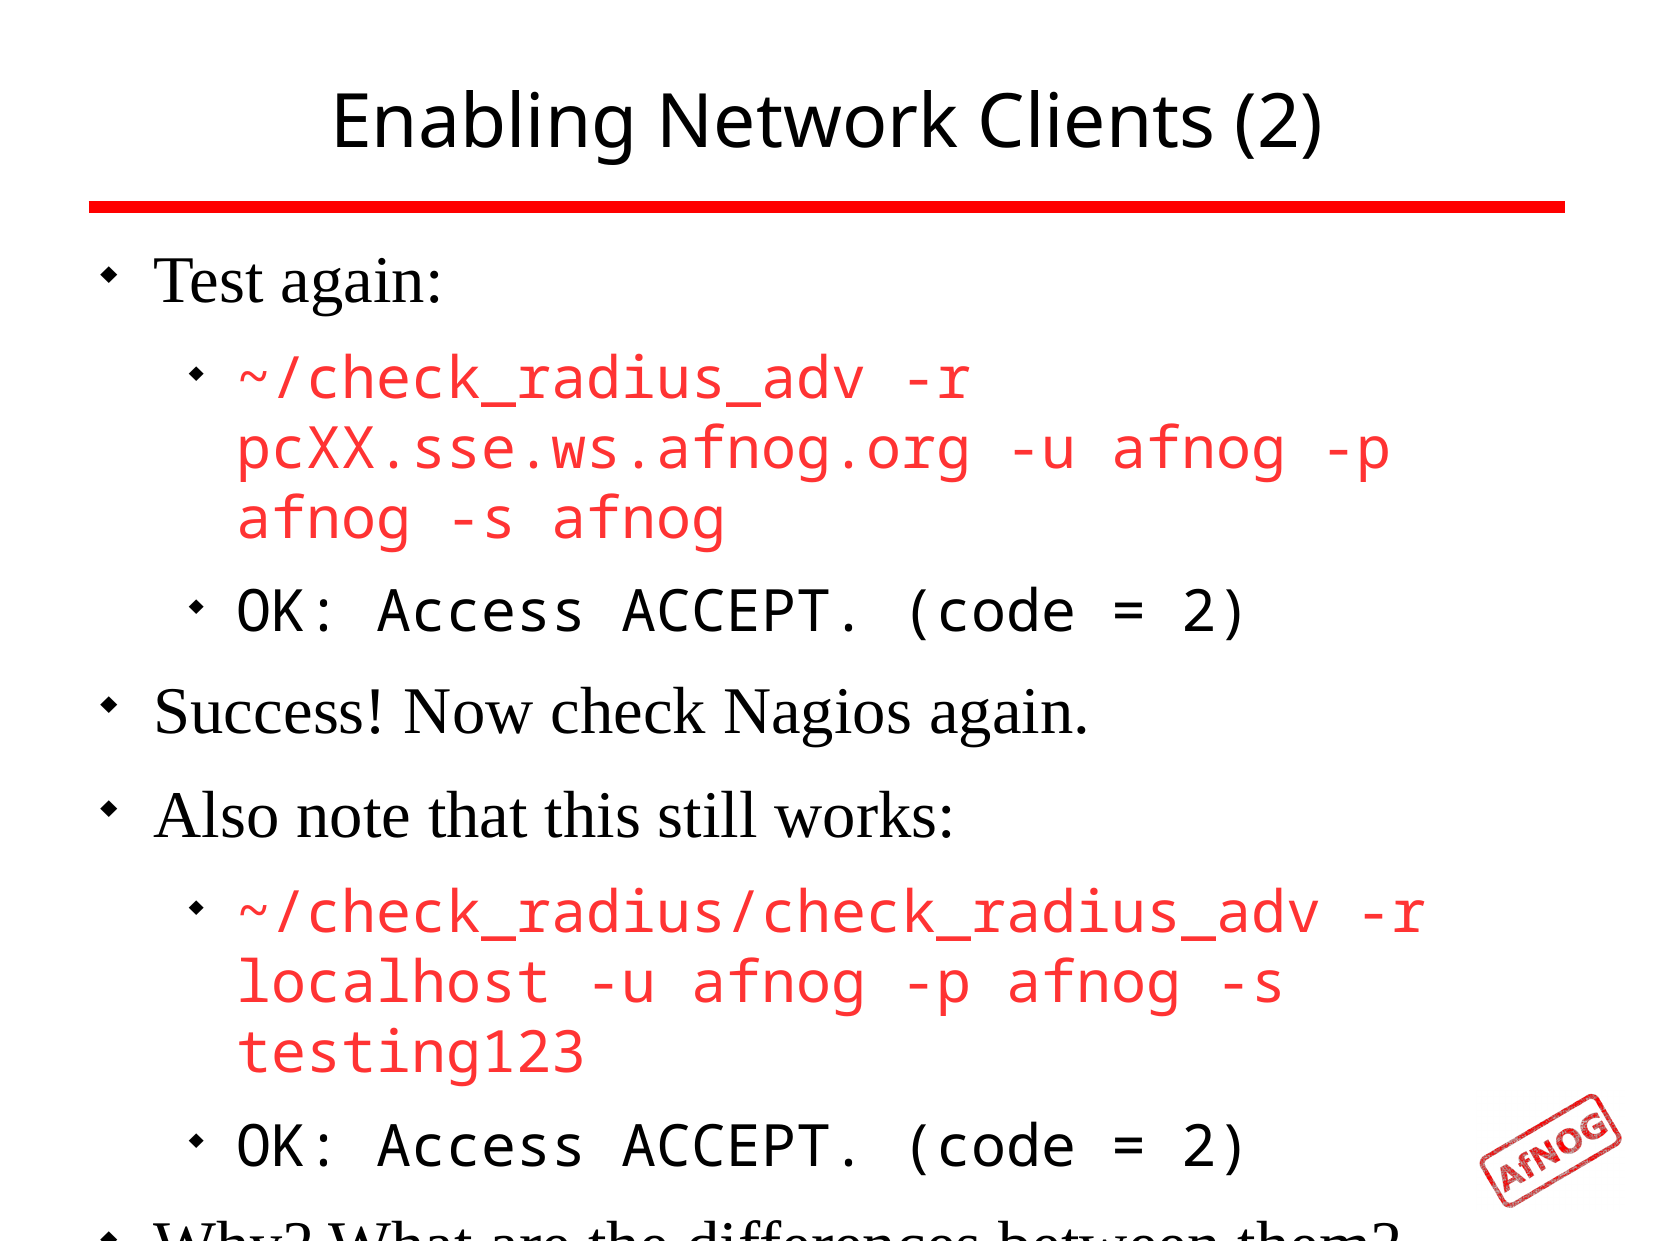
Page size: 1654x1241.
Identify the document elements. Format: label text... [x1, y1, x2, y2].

title Enabling Network Clients (2) [82, 29, 1571, 207]
picture [1476, 1090, 1625, 1211]
list Test again: ~/check_radius_adv -r pcXX.sse.ws.afnog.org -u afnog -p afnog -s afnog OK: Access ACCEPT. (code = 2) Success! Now check Nagios again. Also note that this still works: ~/check_radius/check_radius_adv -r localhost -u afnog -p afnog -s testing123 OK: Access ACCEPT. (code = 2) Why? What are the differences between them? [82, 236, 1571, 1152]
